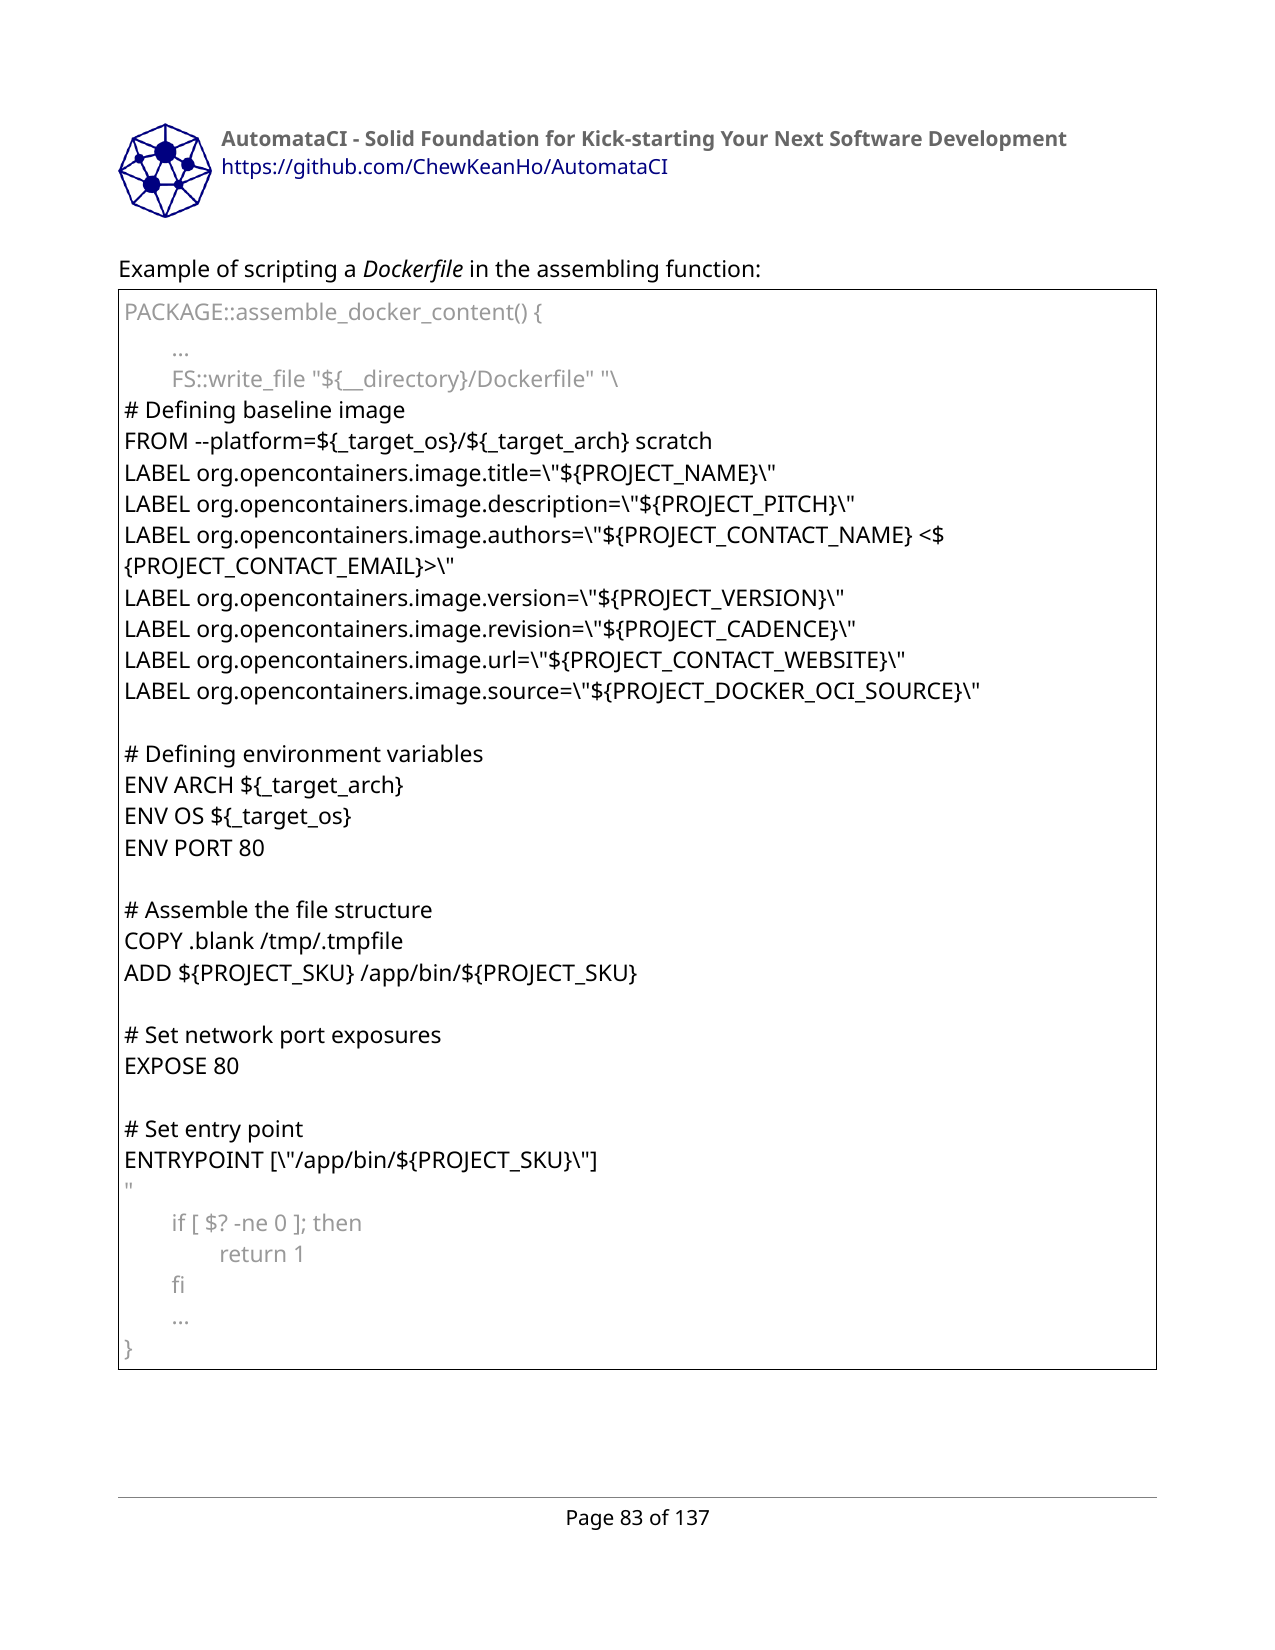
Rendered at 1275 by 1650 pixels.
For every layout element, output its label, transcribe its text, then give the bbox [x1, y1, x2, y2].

table_header PACKAGE::assemble_docker_content() { … FS::write_file "${__directory}/Dockerfile" "\ # Defining baseline image FROM --platform=${_target_os}/${_target_arch} scratch LABEL org.opencontainers.image.title=\"${PROJECT_NAME}\" LABEL org.opencontainers.image.description=\"${PROJECT_PITCH}\" LABEL org.opencontainers.image.authors=\"${PROJECT_CONTACT_NAME} <${PROJECT_CONTACT_EMAIL}>\" LABEL org.opencontainers.image.version=\"${PROJECT_VERSION}\" LABEL org.opencontainers.image.revision=\"${PROJECT_CADENCE}\" LABEL org.opencontainers.image.url=\"${PROJECT_CONTACT_WEBSITE}\" LABEL org.opencontainers.image.source=\"${PROJECT_DOCKER_OCI_SOURCE}\" # Defining environment variables ENV ARCH ${_target_arch} ENV OS ${_target_os} ENV PORT 80 # Assemble the file structure COPY .blank /tmp/.tmpfile ADD ${PROJECT_SKU} /app/bin/${PROJECT_SKU} # Set network port exposures EXPOSE 80 # Set entry point ENTRYPOINT [\"/app/bin/${PROJECT_SKU}\"] " if [ $? -ne 0 ]; then return 1 fi … } [119, 290, 1156, 1368]
picture [118, 123, 212, 218]
text Example of scripting a Dockerfile in the assembling function: [118, 253, 1157, 284]
